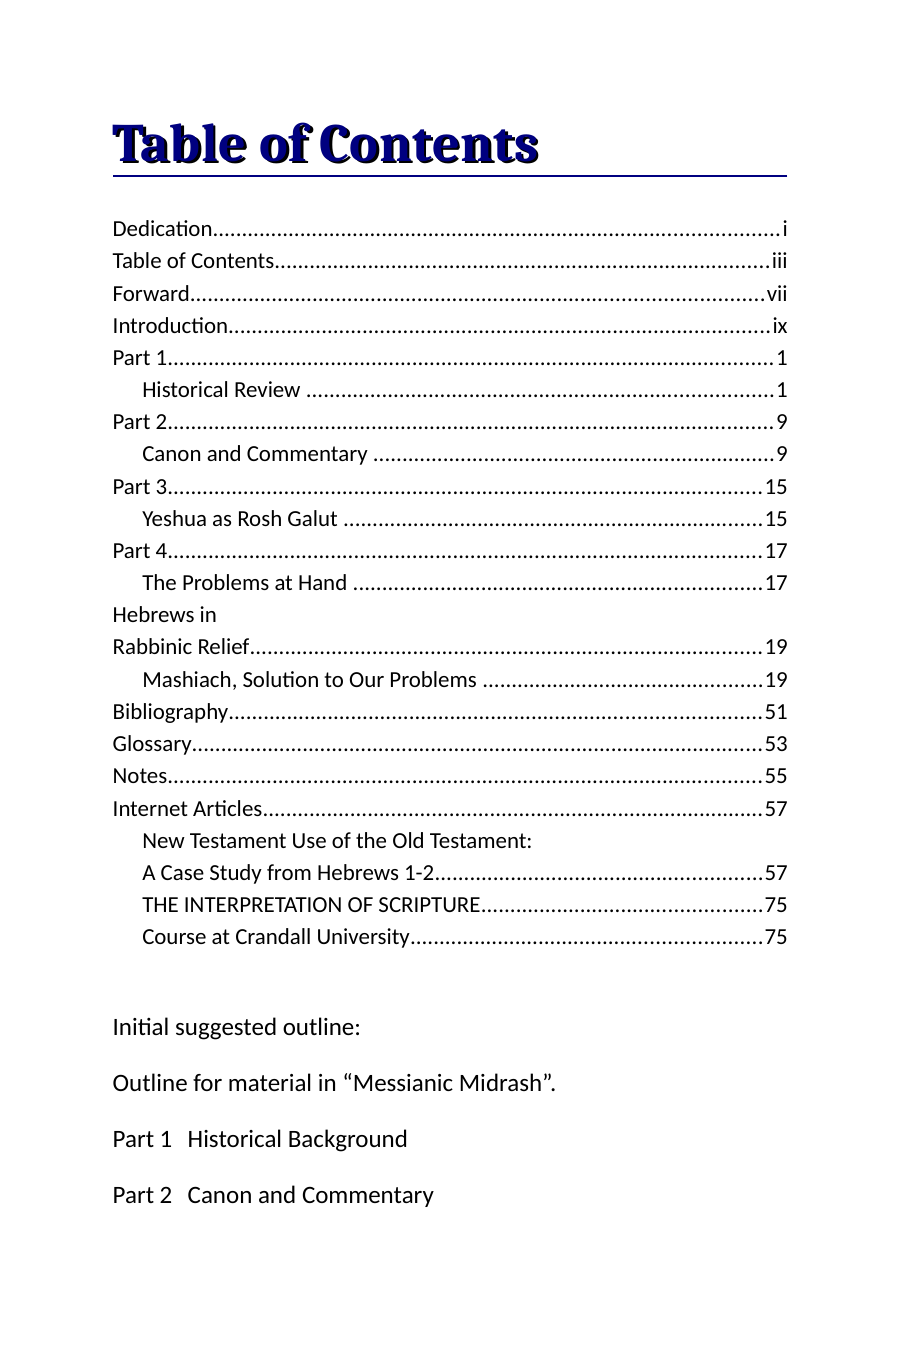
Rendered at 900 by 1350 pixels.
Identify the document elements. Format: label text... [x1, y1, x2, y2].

text Glossary 53 [112, 729, 787, 757]
text Part 4 17 [112, 536, 787, 564]
text Part 3 15 [112, 472, 787, 500]
text Table of Contents iii [112, 246, 787, 274]
text Bibliography 51 [112, 697, 787, 725]
text Hebrews in Rabbinic Relief 19 [112, 601, 787, 661]
text Notes 55 [112, 761, 787, 789]
text Part 1 Historical Background [112, 1123, 787, 1153]
text THE INTERPRETATION OF SCRIPTURE 75 [142, 890, 787, 918]
text Internet Articles 57 [112, 794, 787, 822]
text Dedication i [112, 214, 787, 242]
title Table of Contents [112, 112, 787, 177]
text Forward vii [112, 279, 787, 307]
text New Testament Use of the Old Testament: A Case Study from Hebrews 1-2 57 [142, 826, 787, 886]
text Canon and Commentary 9 [142, 439, 787, 468]
text Mashiach, Solution to Our Problems 19 [142, 665, 787, 693]
text Yeshua as Rosh Galut 15 [142, 504, 787, 532]
text Introduction ix [112, 311, 787, 339]
text The Problems at Hand 17 [142, 568, 787, 596]
text Part 2 Canon and Commentary [112, 1179, 787, 1209]
text Part 2 9 [112, 407, 787, 435]
text Initial suggested outline: [112, 1011, 787, 1041]
text Outline for material in “Messianic Midrash”. [112, 1067, 787, 1097]
text Course at Crandall University 75 [142, 922, 787, 950]
text Historical Review 1 [142, 375, 787, 403]
text Part 1 1 [112, 343, 787, 371]
